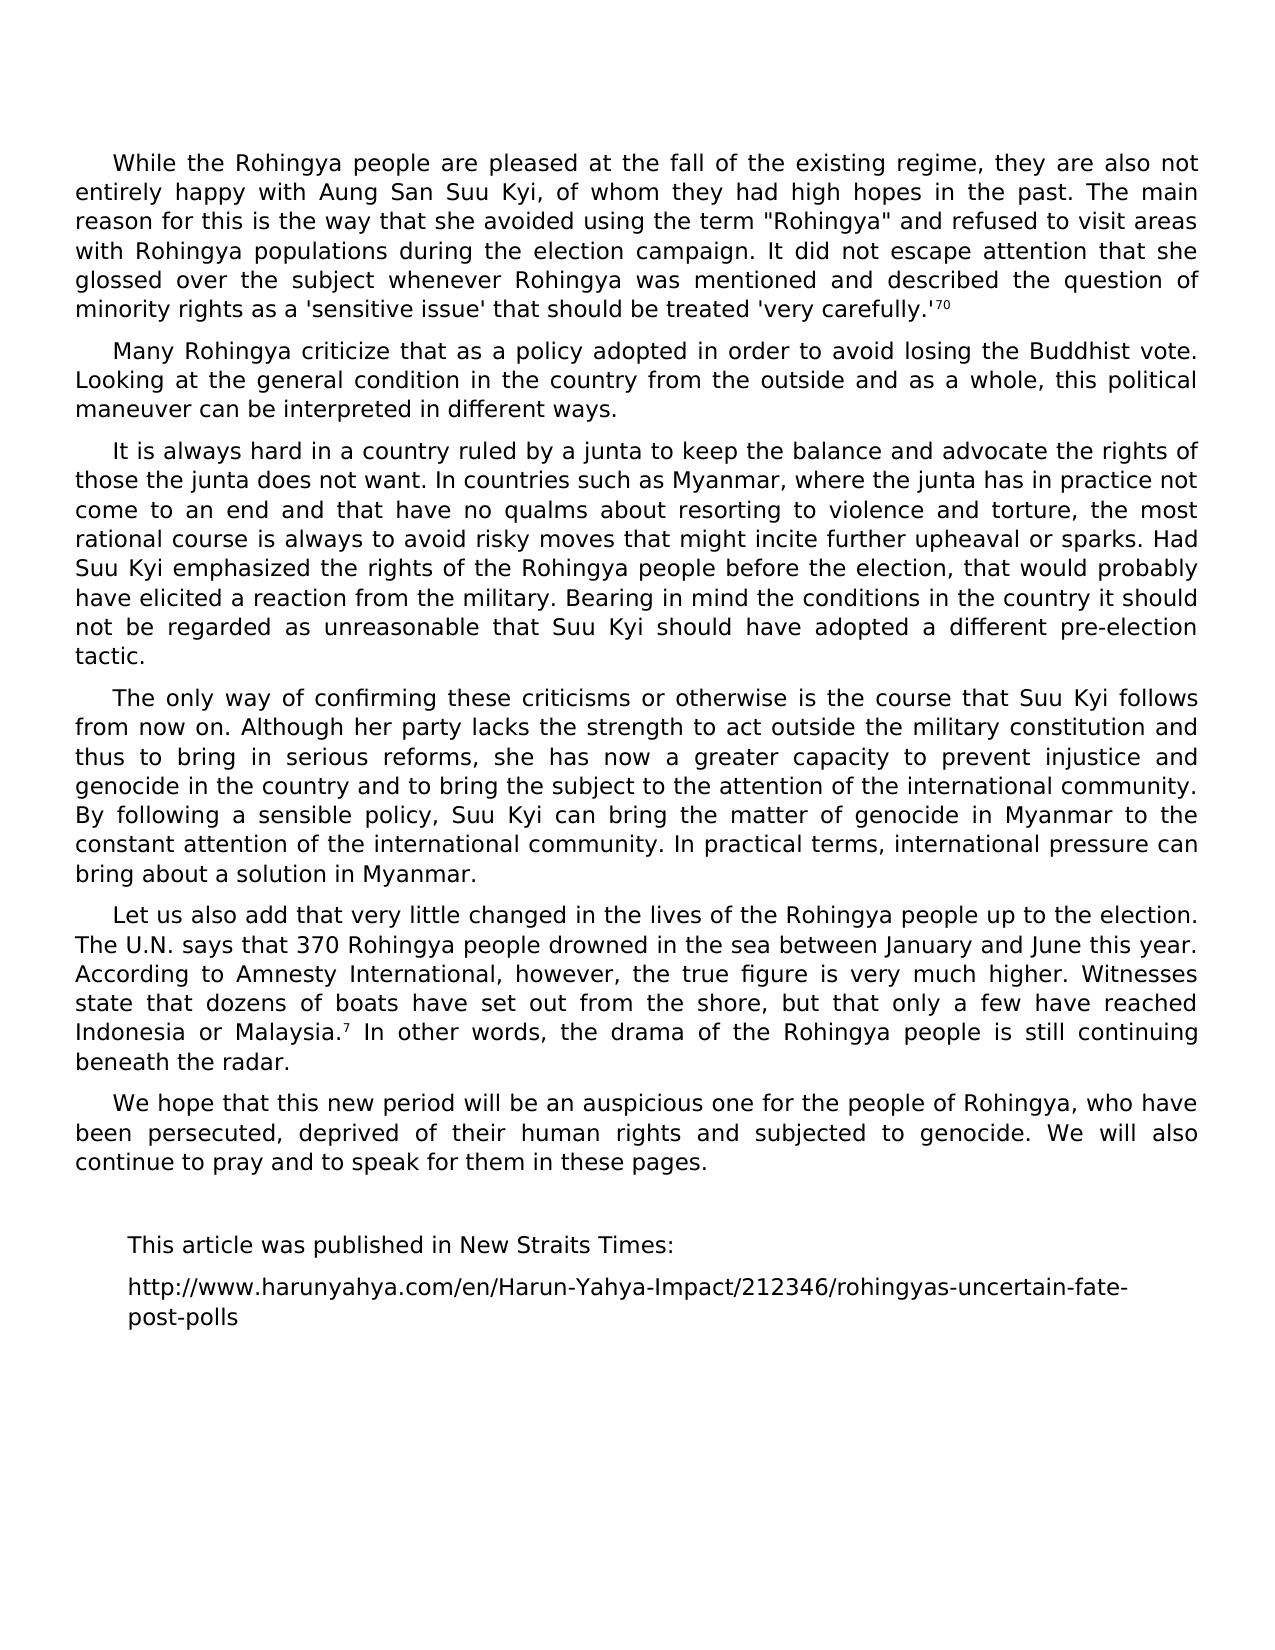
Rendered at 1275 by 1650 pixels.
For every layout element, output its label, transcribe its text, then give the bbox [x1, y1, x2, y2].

text Many Rohingya criticize that as a policy adopted in order to avoid losing the Buddhist vote. Looking at the general condition in the country from the outside and as a whole, this political maneuver can be interpreted in different ways. [75, 338, 1200, 423]
text This article was published in New Straits Times: [127, 1233, 1177, 1259]
text http://www.harunyahya.com/en/Harun-Yahya-Impact/212346/rohingyas-uncertain-fate-post-polls [127, 1274, 1177, 1330]
text The only way of confirming these criticisms or otherwise is the course that Suu Kyi follows from now on. Although her party lacks the strength to act outside the military constitution and thus to bring in serious reforms, she has now a greater capacity to prevent injustice and genocide in the country and to bring the subject to the attention of the international community. By following a sensible policy, Suu Kyi can bring the matter of genocide in Myanmar to the constant attention of the international community. In practical terms, international pressure can bring about a solution in Myanmar. [75, 685, 1200, 887]
text While the Rohingya people are pleased at the fall of the existing regime, they are also not entirely happy with Aung San Suu Kyi, of whom they had high hopes in the past. The main reason for this is the way that she avoided using the term "Rohingya" and refused to visit areas with Rohingya populations during the election campaign. It did not escape attention that she glossed over the subject whenever Rohingya was mentioned and described the question of minority rights as a 'sensitive issue' that should be treated 'very carefully.'70 [75, 150, 1200, 323]
text Let us also add that very little changed in the lives of the Rohingya people up to the election. The U.N. says that 370 Rohingya people drowned in the sea between January and June this year. According to Amnesty International, however, the true figure is very much higher. Witnesses state that dozens of boats have set out from the shore, but that only a few have reached Indonesia or Malaysia.7 In other words, the drama of the Rohingya people is still continuing beneath the radar. [75, 902, 1200, 1076]
text We hope that this new period will be an auspicious one for the people of Rohingya, who have been persecuted, deprived of their human rights and subjected to genocide. We will also continue to pray and to speak for them in these pages. [75, 1091, 1200, 1176]
text It is always hard in a country ruled by a junta to keep the balance and advocate the rights of those the junta does not want. In countries such as Myanmar, where the junta has in practice not come to an end and that have no qualms about resorting to violence and torture, the most rational course is always to avoid risky moves that might incite further upheaval or sparks. Had Suu Kyi emphasized the rights of the Rohingya people before the election, that would probably have elicited a reaction from the military. Bearing in mind the conditions in the country it should not be regarded as unreasonable that Suu Kyi should have adopted a different pre-election tactic. [75, 438, 1200, 670]
